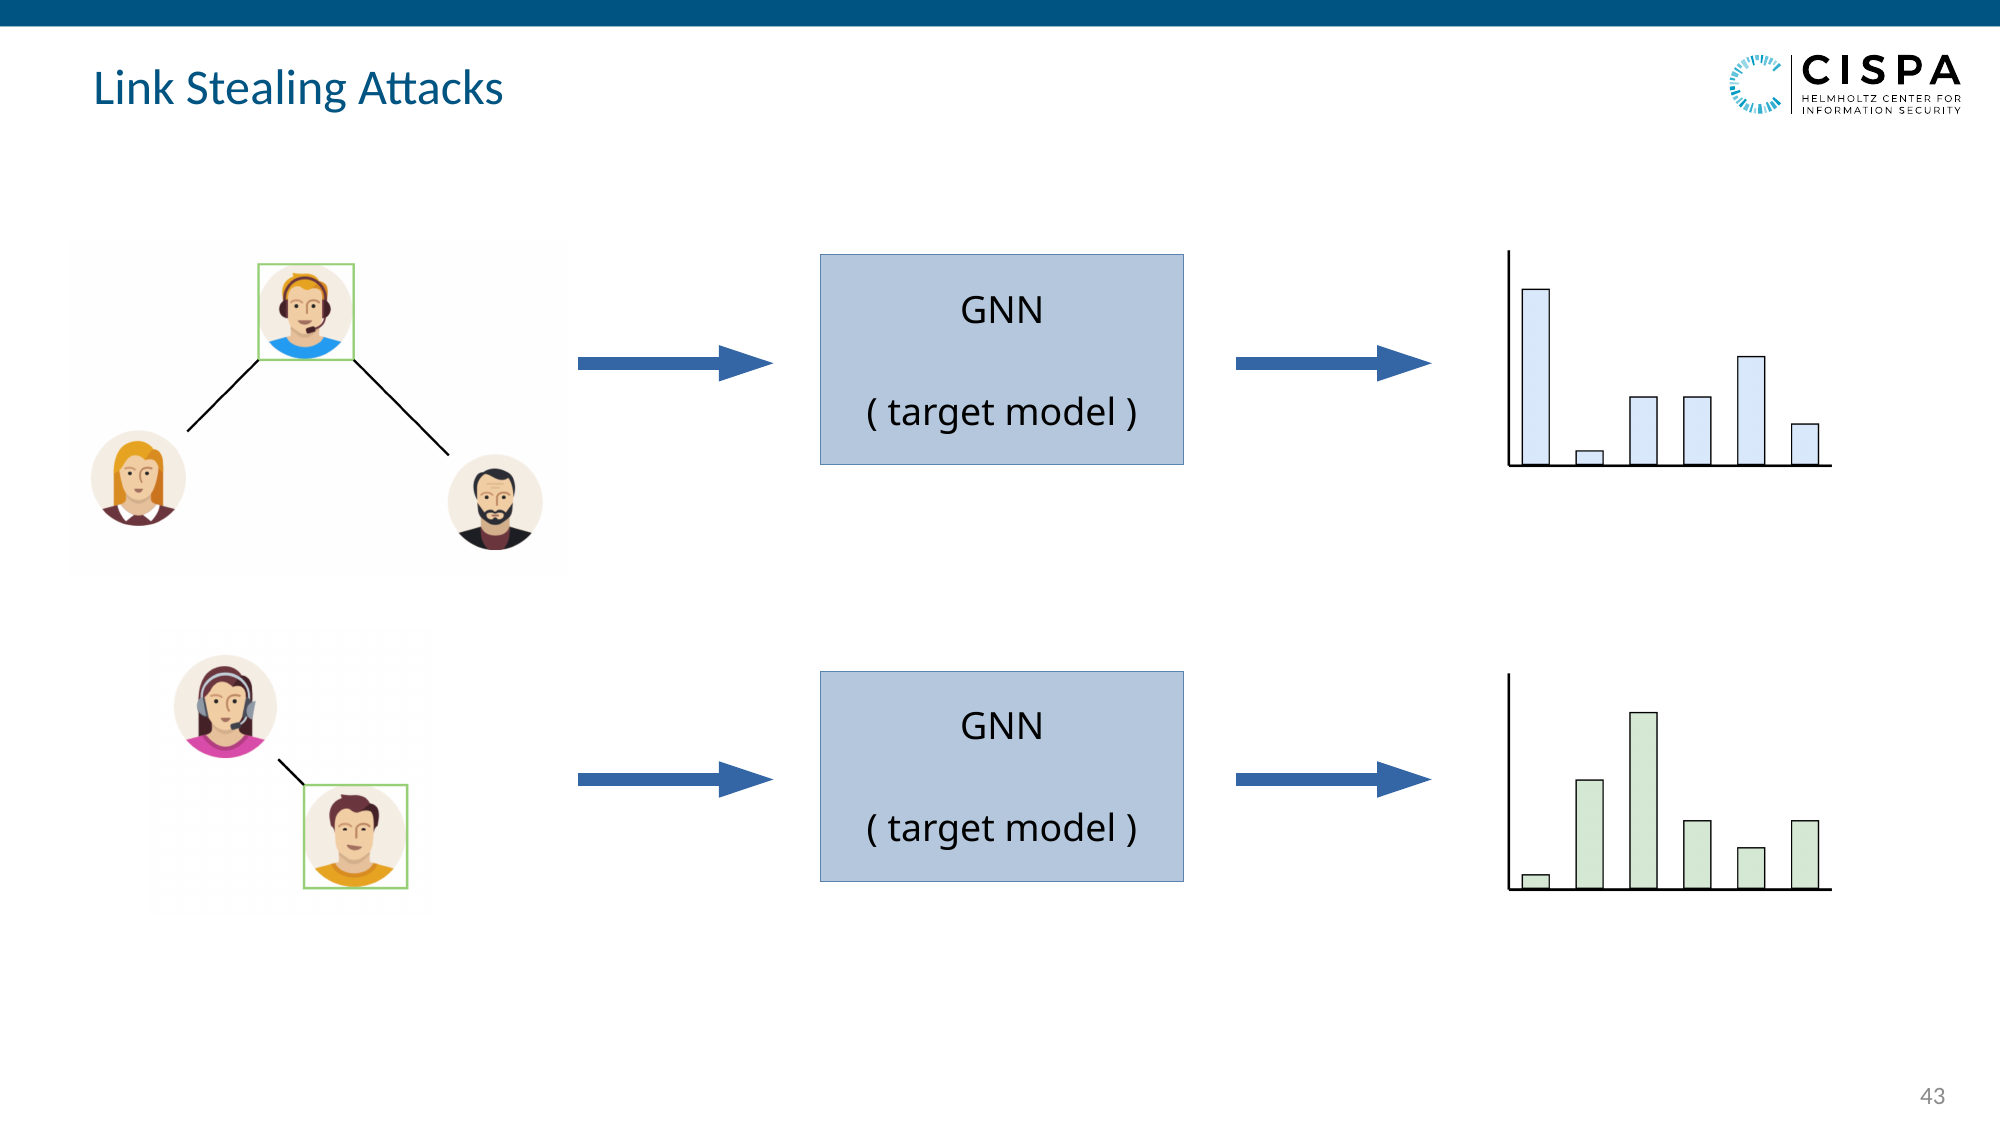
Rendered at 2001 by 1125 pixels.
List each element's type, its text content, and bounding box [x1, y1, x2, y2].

picture [1500, 236, 1846, 480]
text_box GNN ( target model ) [820, 254, 1184, 465]
text_box GNN ( target model ) [820, 671, 1184, 882]
picture [67, 239, 569, 576]
picture [148, 629, 434, 916]
picture [1500, 659, 1846, 904]
slide_number [1870, 1065, 1961, 1125]
title Link Stealing Attacks [78, 38, 1699, 131]
